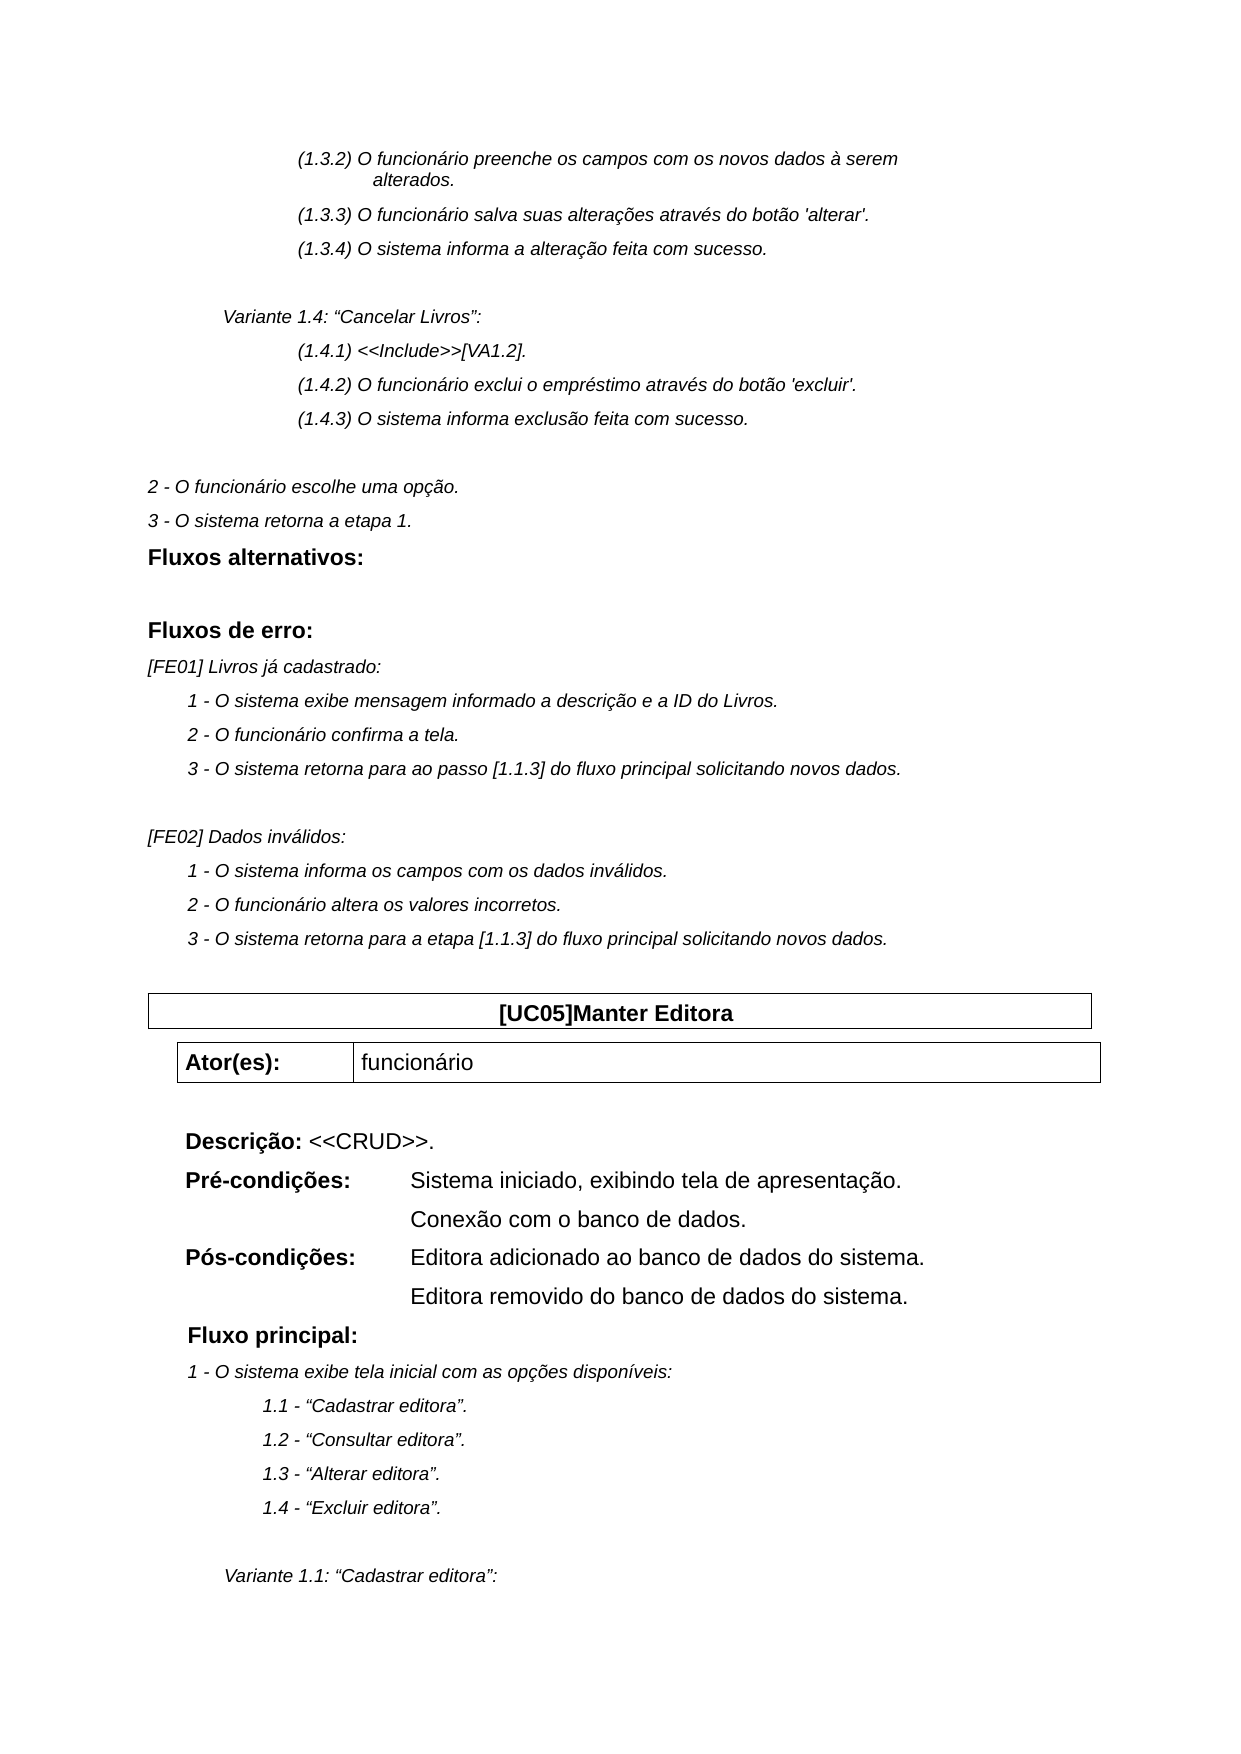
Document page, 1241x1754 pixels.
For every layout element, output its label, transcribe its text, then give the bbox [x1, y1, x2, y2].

text Fluxo principal: [187, 1322, 1092, 1348]
text Fluxos de erro: [148, 617, 1092, 643]
text (1.3.4) O sistema informa a alteração feita com sucesso. [148, 237, 1092, 259]
text 1.1 - “Cadastrar editora”. [187, 1395, 1092, 1417]
text (1.4.3) O sistema informa exclusão feita com sucesso. [148, 408, 1092, 429]
text [FE01] Livros já cadastrado: [148, 656, 1092, 677]
text 1.2 - “Consultar editora”. [187, 1429, 1092, 1451]
text Fluxos alternativos: [148, 544, 1092, 570]
text Variante 1.1: “Cadastrar editora”: [187, 1565, 1092, 1587]
text Editora removido do banco de dados do sistema. [185, 1283, 1092, 1309]
text 2 - O funcionário altera os valores incorretos. [187, 894, 1092, 916]
text 1 - O sistema exibe tela inicial com as opções disponíveis: [187, 1361, 1092, 1382]
text [UC05]Manter Editora [149, 994, 1091, 1028]
text [FE02] Dados inválidos: [148, 826, 1092, 848]
text (1.4.2) O funcionário exclui o empréstimo através do botão 'excluir'. [148, 374, 1092, 395]
text 1 - O sistema exibe mensagem informado a descrição e a ID do Livros. [187, 690, 1092, 711]
text Pós-condições: Editora adicionado ao banco de dados do sistema. [185, 1244, 1092, 1271]
text 2 - O funcionário confirma a tela. [187, 724, 1092, 745]
text (1.3.2) O funcionário preenche os campos com os novos dados à serem alterados. [148, 148, 1092, 191]
text 3 - O sistema retorna para a etapa [1.1.3] do fluxo principal solicitando novos dados. [187, 928, 1092, 950]
text Descrição: <<CRUD>>. [185, 1128, 1092, 1154]
text 1.4 - “Excluir editora”. [187, 1497, 1092, 1519]
text Conexão com o banco de dados. [185, 1206, 1092, 1232]
text 2 - O funcionário escolhe uma opção. [148, 476, 1092, 497]
text Variante 1.4: “Cancelar Livros”: [148, 306, 1092, 327]
text 3 - O sistema retorna a etapa 1. [148, 510, 1092, 531]
text Pré-condições: Sistema iniciado, exibindo tela de apresentação. [185, 1167, 1092, 1193]
table_header funcionário [354, 1043, 1100, 1082]
text (1.4.1) <<Include>>[VA1.2]. [148, 339, 1092, 361]
text 3 - O sistema retorna para ao passo [1.1.3] do fluxo principal solicitando novos dados. [187, 758, 1092, 779]
text 1 - O sistema informa os campos com os dados inválidos. [187, 860, 1092, 882]
text (1.3.3) O funcionário salva suas alterações através do botão 'alterar'. [148, 203, 1092, 225]
table_header Ator(es): [178, 1043, 353, 1082]
text 1.3 - “Alterar editora”. [187, 1463, 1092, 1485]
